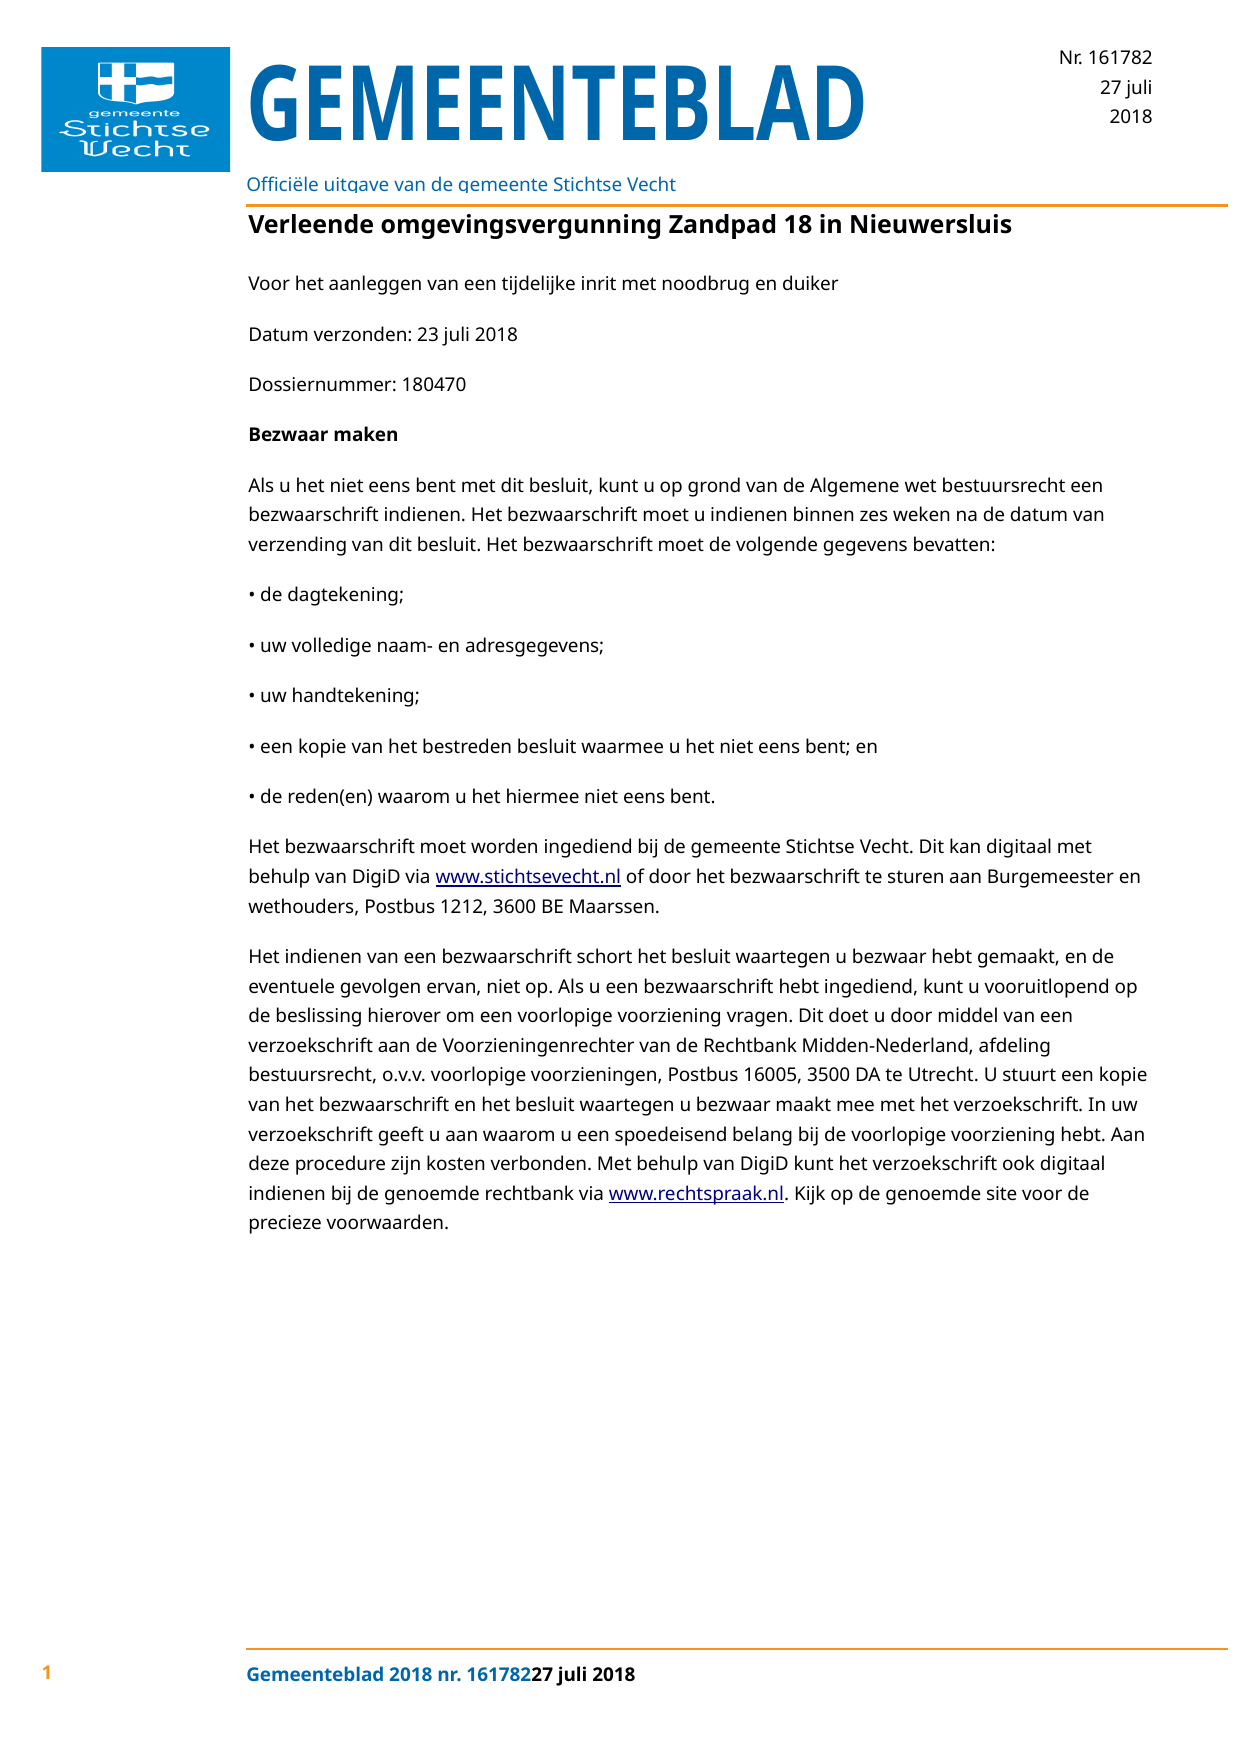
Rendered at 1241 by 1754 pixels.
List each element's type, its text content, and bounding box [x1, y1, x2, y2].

text Als u het niet eens bent met dit besluit, kunt u op grond van de Algemene wet bestuursrecht een bezwaarschrift indienen. Het bezwaarschrift moet u indienen binnen zes weken na de datum van verzending van dit besluit. Het bezwaarschrift moet de volgende gegevens bevatten: [248, 472, 1152, 557]
text Voor het aanleggen van een tijdelijke inrit met noodbrug en duiker [248, 270, 1152, 296]
text Bezwaar maken [248, 422, 1152, 447]
text • uw handtekening; [248, 682, 1152, 708]
text • uw volledige naam- en adresgegevens; [248, 632, 1152, 658]
text • de reden(en) waarom u het hiermee niet eens bent. [248, 783, 1152, 809]
picture [137, 63, 174, 103]
text Dossiernummer: 180470 [248, 371, 1152, 397]
text • de dagtekening; [248, 582, 1152, 607]
text Het indienen van een bezwaarschrift schort het besluit waartegen u bezwaar hebt gemaakt, en de eventuele gevolgen ervan, niet op. Als u een bezwaarschrift hebt ingediend, kunt u vooruitlopend op de beslissing hierover om een voorlopige voorziening vragen. Dit doet u door middel van een verzoekschrift aan de Voorzieningenrechter van de Rechtbank Midden-Nederland, afdeling bestuursrecht, o.v.v. voorlopige voorzieningen, Postbus 16005, 3500 DA te Utrecht. U stuurt een kopie van het bezwaarschrift en het besluit waartegen u bezwaar maakt mee met het verzoekschrift. In uw verzoekschrift geeft u aan waarom u een spoedeisend belang bij de voorlopige voorziening hebt. Aan deze procedure zijn kosten verbonden. Met behulp van DigiD kunt het verzoekschrift ook digitaal indienen bij de genoemde rechtbank via www.rechtspraak.nl. Kijk op de genoemde site voor de precieze voorwaarden. [248, 943, 1152, 1235]
picture [99, 63, 135, 101]
text • een kopie van het bestreden besluit waarmee u het niet eens bent; en [248, 733, 1152, 758]
text Het bezwaarschrift moet worden ingediend bij de gemeente Stichtse Vecht. Dit kan digitaal met behulp van DigiD via www.stichtsevecht.nl of door het bezwaarschrift te sturen aan Burgemeester en wethouders, Postbus 1212, 3600 BE Maarssen. [248, 834, 1152, 918]
text Datum verzonden: 23 juli 2018 [248, 321, 1152, 346]
text Verleende omgevingsvergunning Zandpad 18 in Nieuwersluis [248, 207, 1152, 241]
